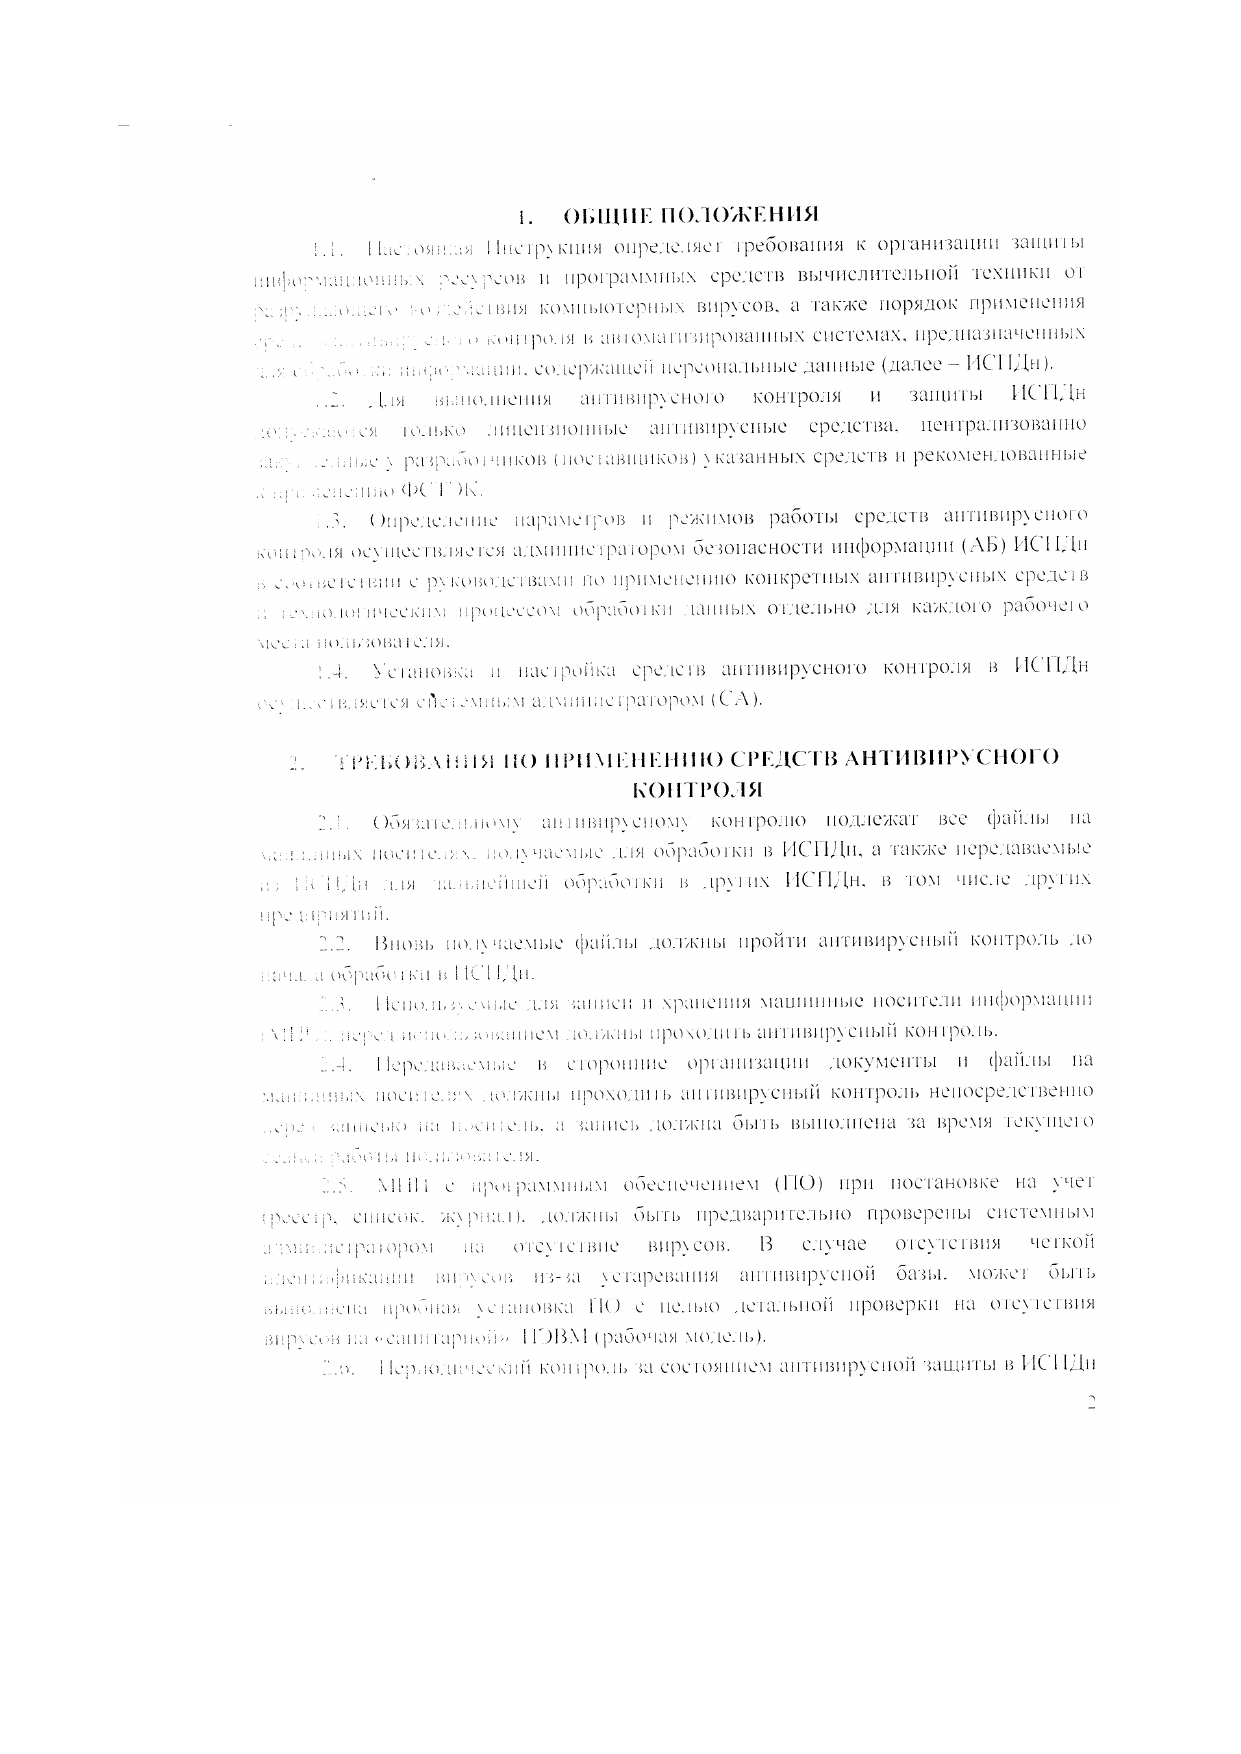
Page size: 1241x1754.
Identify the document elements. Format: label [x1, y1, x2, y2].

picture [118, 118, 1122, 1499]
